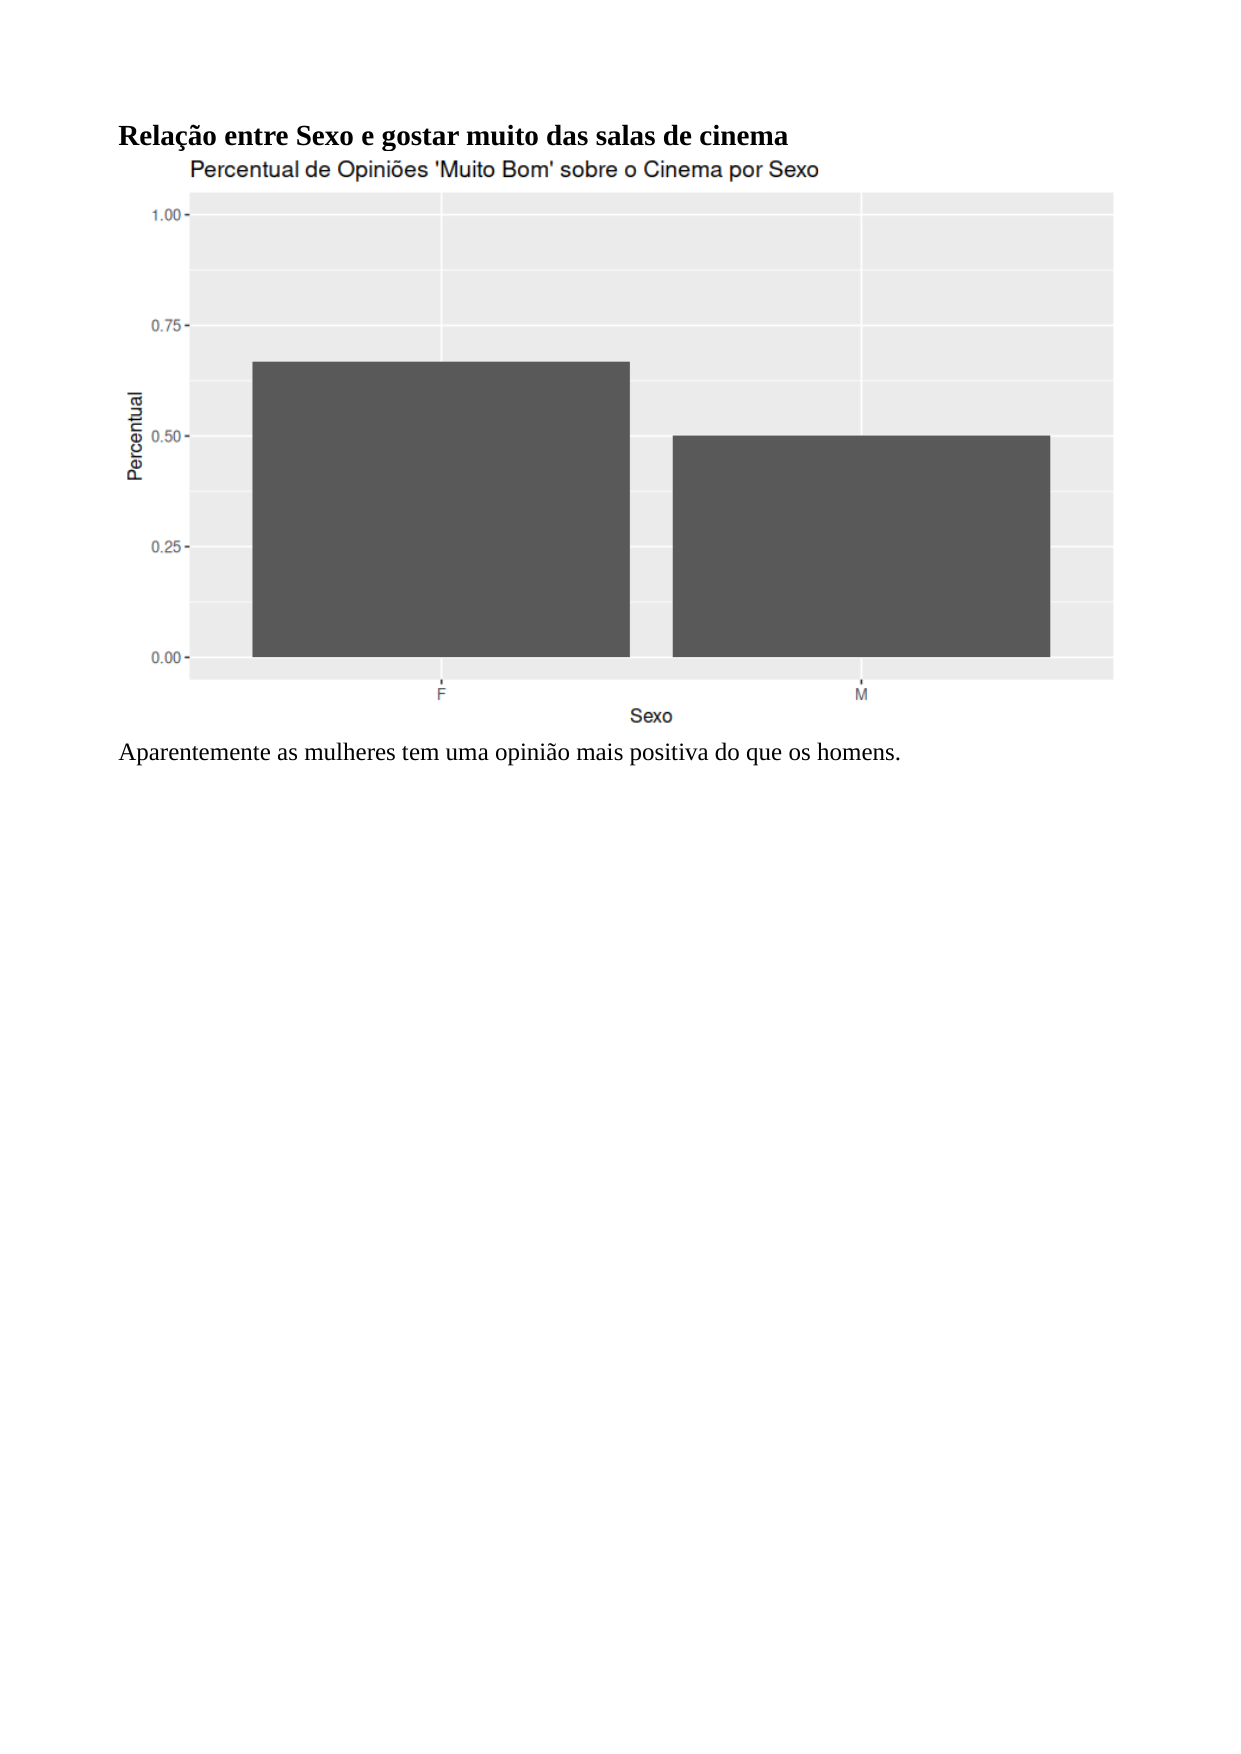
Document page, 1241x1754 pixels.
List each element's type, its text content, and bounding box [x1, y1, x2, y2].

picture [118, 151, 1123, 737]
text Aparentemente as mulheres tem uma opinião mais positiva do que os homens. [118, 737, 1122, 766]
text Relação entre Sexo e gostar muito das salas de cinema [118, 118, 1122, 151]
